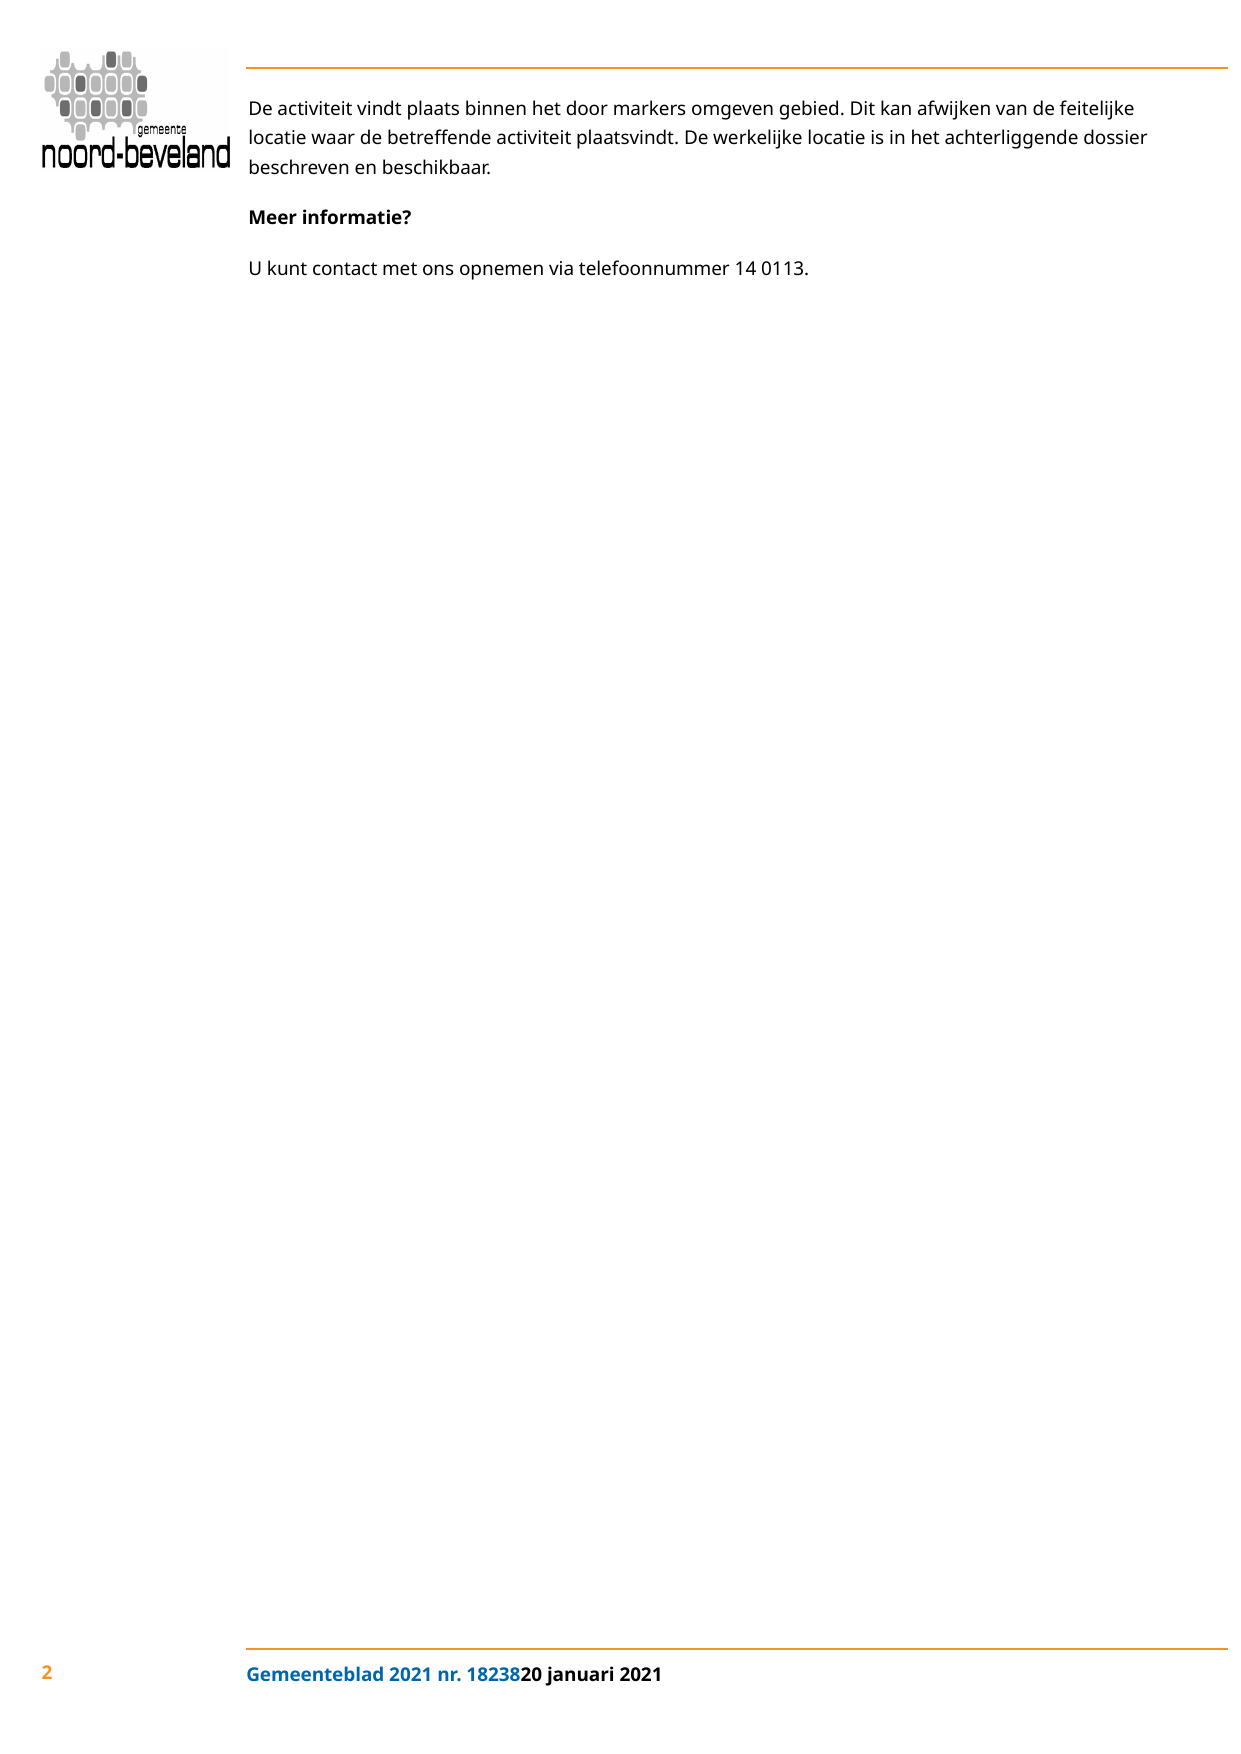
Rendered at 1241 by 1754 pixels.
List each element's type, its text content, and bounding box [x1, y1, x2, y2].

text Meer informatie? [248, 204, 1152, 230]
text U kunt contact met ons opnemen via telefoonnummer 14 0113. [248, 255, 1152, 281]
picture [41, 47, 231, 172]
text De activiteit vindt plaats binnen het door markers omgeven gebied. Dit kan afwijken van de feitelijke locatie waar de betreffende activiteit plaatsvindt. De werkelijke locatie is in het achterliggende dossier beschreven en beschikbaar. [248, 95, 1152, 180]
